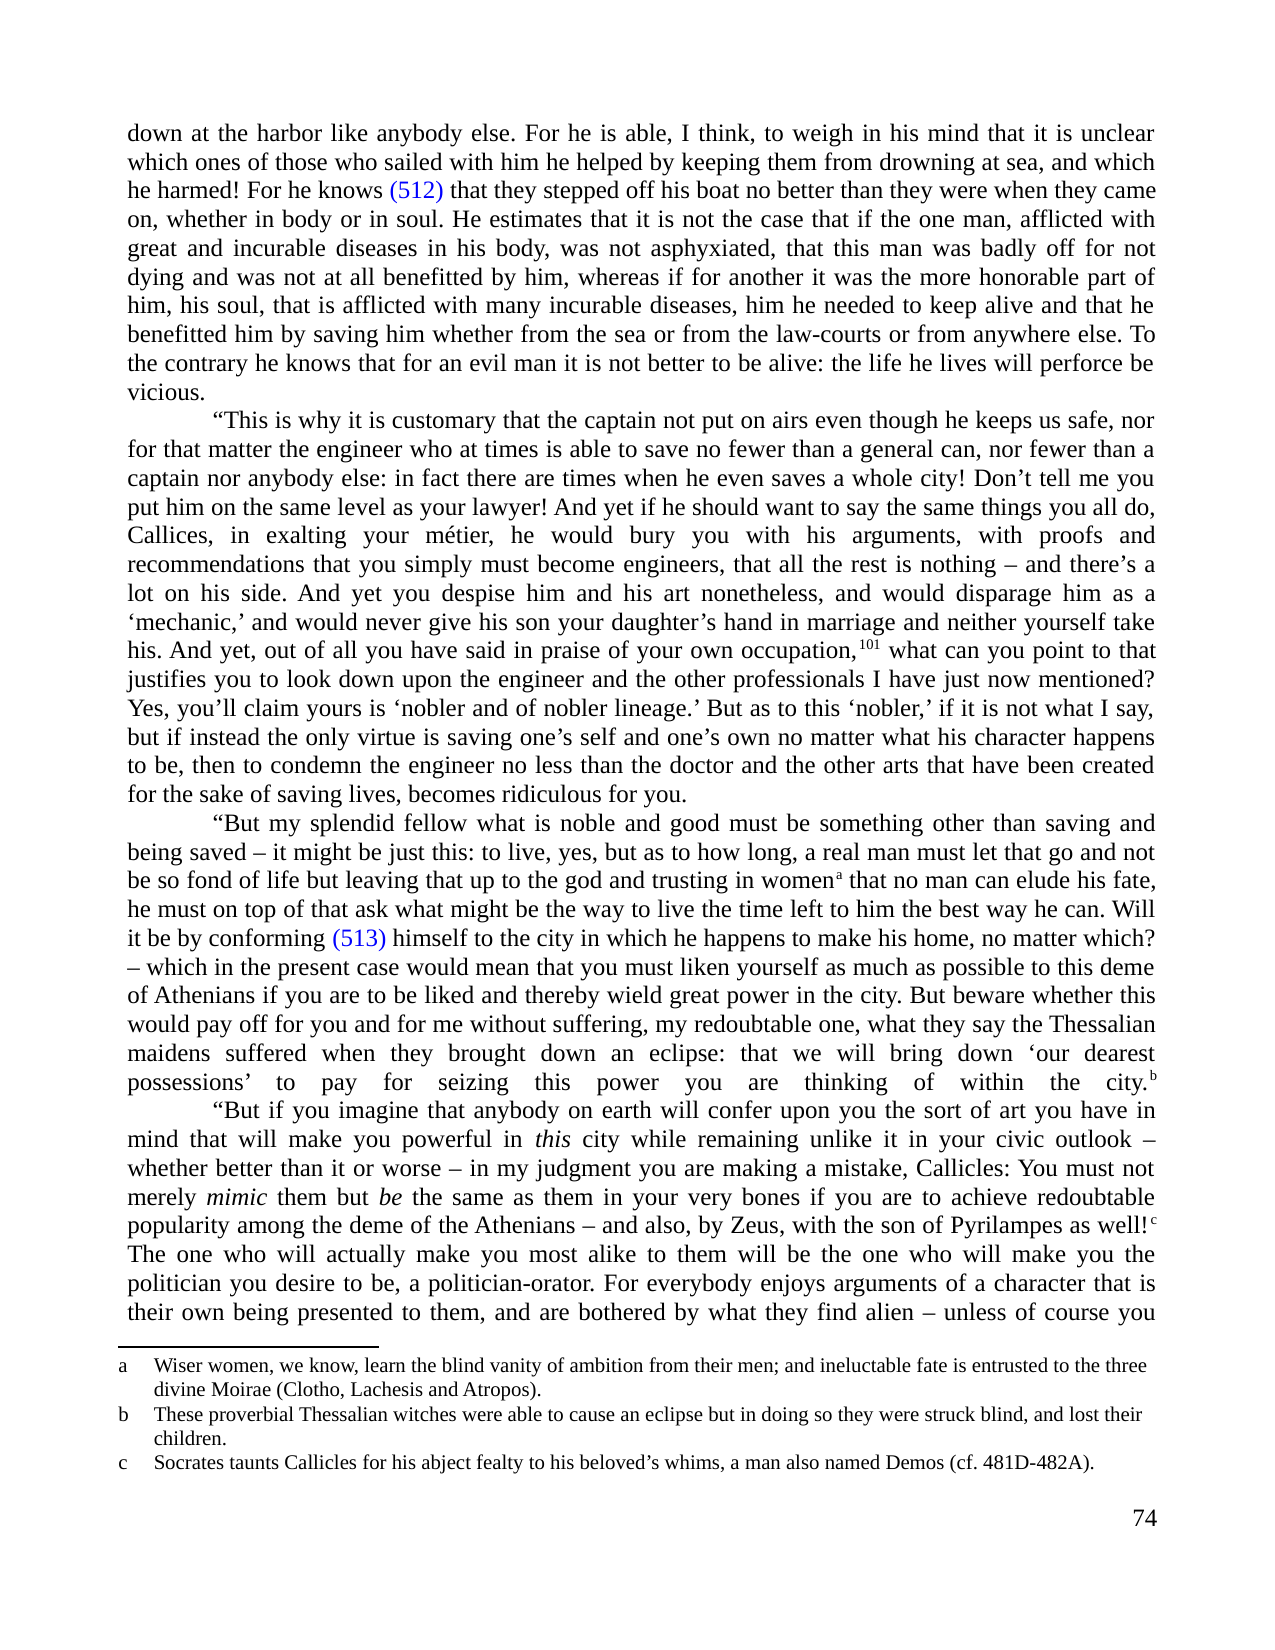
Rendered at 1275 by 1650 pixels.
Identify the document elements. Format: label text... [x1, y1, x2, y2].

text down at the harbor like anybody else. For he is able, I think, to weigh in his mind that it is unclear which ones of those who sailed with him he helped by keeping them from drowning at sea, and which he harmed! For he knows (512) that they stepped off his boat no better than they were when they came on, whether in body or in soul. He estimates that it is not the case that if the one man, afflicted with great and incurable diseases in his body, was not asphyxiated, that this man was badly off for not dying and was not at all benefitted by him, whereas if for another it was the more honorable part of him, his soul, that is afflicted with many incurable diseases, him he needed to keep alive and that he benefitted him by saving him whether from the sea or from the law-courts or from anywhere else. To the contrary he knows that for an evil man it is not better to be alive: the life he lives will perforce be vicious. “This is why it is customary that the captain not put on airs even though he keeps us safe, nor for that matter the engineer who at times is able to save no fewer than a general can, nor fewer than a captain nor anybody else: in fact there are times when he even saves a whole city! Don’t tell me you put him on the same level as your lawyer! And yet if he should want to say the same things you all do, Callices, in exalting your métier, he would bury you with his arguments, with proofs and recommendations that you simply must become engineers, that all the rest is nothing – and there’s a lot on his side. And yet you despise him and his art nonetheless, and would disparage him as a ‘mechanic,’ and would never give his son your daughter’s hand in marriage and neither yourself take his. And yet, out of all you have said in praise of your own occupation, what can you point to that justifies you to look down upon the engineer and the other professionals I have just now mentioned? Yes, you’ll claim yours is ‘nobler and of nobler lineage.’ But as to this ‘nobler,’ if it is not what I say, but if instead the only virtue is saving one’s self and one’s own no matter what his character happens to be, then to condemn the engineer no less than the doctor and the other arts that have been created for the sake of saving lives, becomes ridiculous for you. “But my splendid fellow what is noble and good must be something other than saving and being saved – it might be just this: to live, yes, but as to how long, a real man must let that go and not be so fond of life but leaving that up to the god and trusting in women that no man can elude his fate, he must on top of that ask what might be the way to live the time left to him the best way he can. Will it be by conforming (513) himself to the city in which he happens to make his home, no matter which? – which in the present case would mean that you must liken yourself as much as possible to this deme of Athenians if you are to be liked and thereby wield great power in the city. But beware whether this would pay off for you and for me without suffering, my redoubtable one, what they say the Thessalian maidens suffered when they brought down an eclipse: that we will bring down ‘our dearest possessions’ to pay for seizing this power you are thinking of within the city. “But if you imagine that anybody on earth will confer upon you the sort of art you have in mind that will make you powerful in this city while remaining unlike it in your civic outlook – whether better than it or worse – in my judgment you are making a mistake, Callicles: You must not merely mimic them but be the same as them in your very bones if you are to achieve redoubtable popularity among the deme of the Athenians – and also, by Zeus, with the son of Pyrilampes as well! The one who will actually make you most alike to them will be the one who will make you the politician you desire to be, a politician-orator. For everybody enjoys arguments of a character that is their own being presented to them, and are bothered by what they find alien – unless of course you [127, 118, 1157, 1326]
text Wiser women, we know, learn the blind vanity of ambition from their men; and ineluctable fate is entrusted to the three divine Moirae (Clotho, Lachesis and Atropos). [118, 1353, 1157, 1401]
text These proverbial Thessalian witches were able to cause an eclipse but in doing so they were struck blind, and lost their children. [118, 1401, 1157, 1449]
text Socrates taunts Callicles for his abject fealty to his beloved’s whims, a man also named Demos (cf. 481D-482A). [118, 1449, 1157, 1474]
